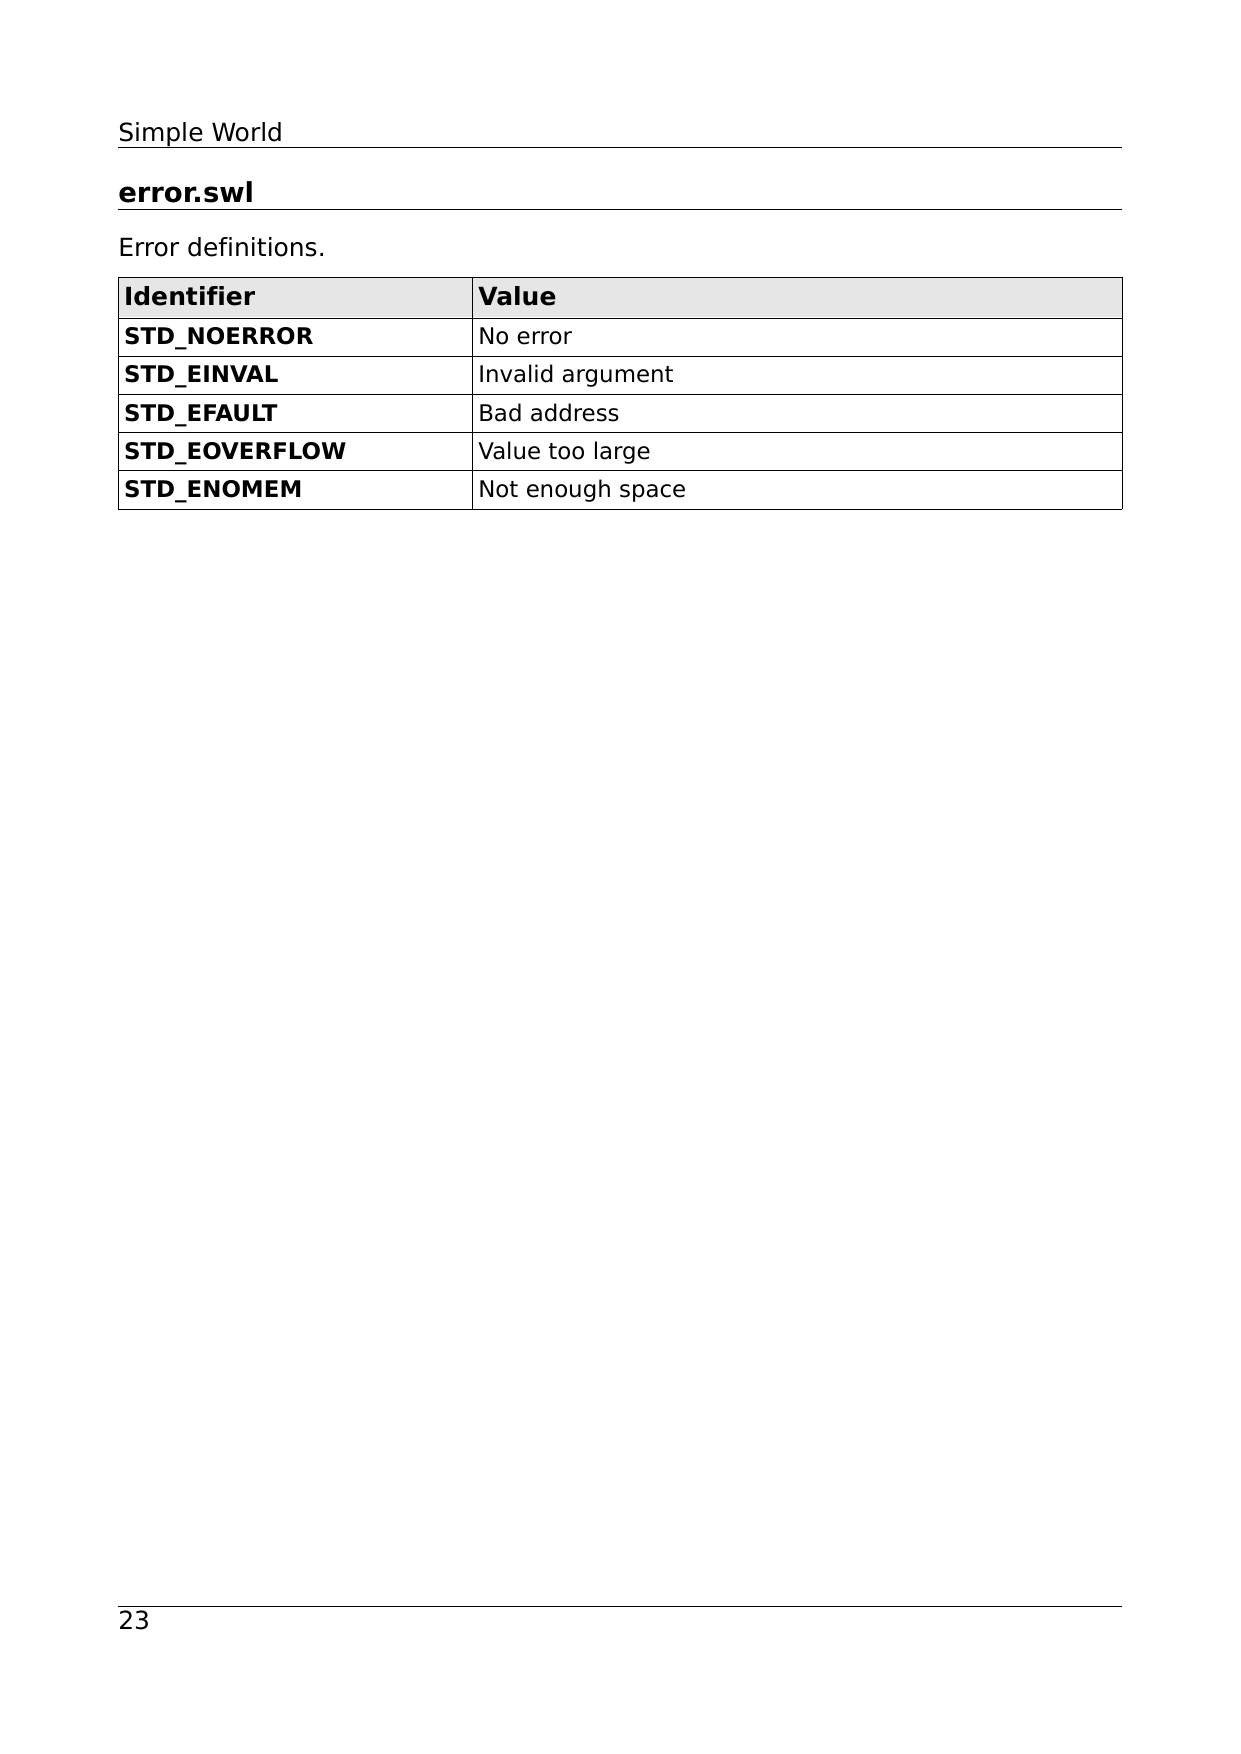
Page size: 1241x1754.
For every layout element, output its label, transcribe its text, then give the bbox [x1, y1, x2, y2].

table_cell Invalid argument [473, 357, 1122, 394]
table_cell STD_ENOMEM [119, 471, 472, 509]
table_cell STD_EOVERFLOW [119, 433, 472, 470]
table_header Identifier [119, 278, 472, 317]
table_cell Bad address [473, 395, 1122, 432]
table_cell Not enough space [473, 471, 1122, 509]
table_header Value [473, 278, 1122, 317]
table_cell STD_EINVAL [119, 357, 472, 394]
text Error definitions. [118, 233, 1122, 262]
table_cell Value too large [473, 433, 1122, 470]
table_cell No error [473, 319, 1122, 356]
table_cell STD_NOERROR [119, 319, 472, 356]
table_cell STD_EFAULT [119, 395, 472, 432]
title error.swl [118, 177, 1122, 209]
